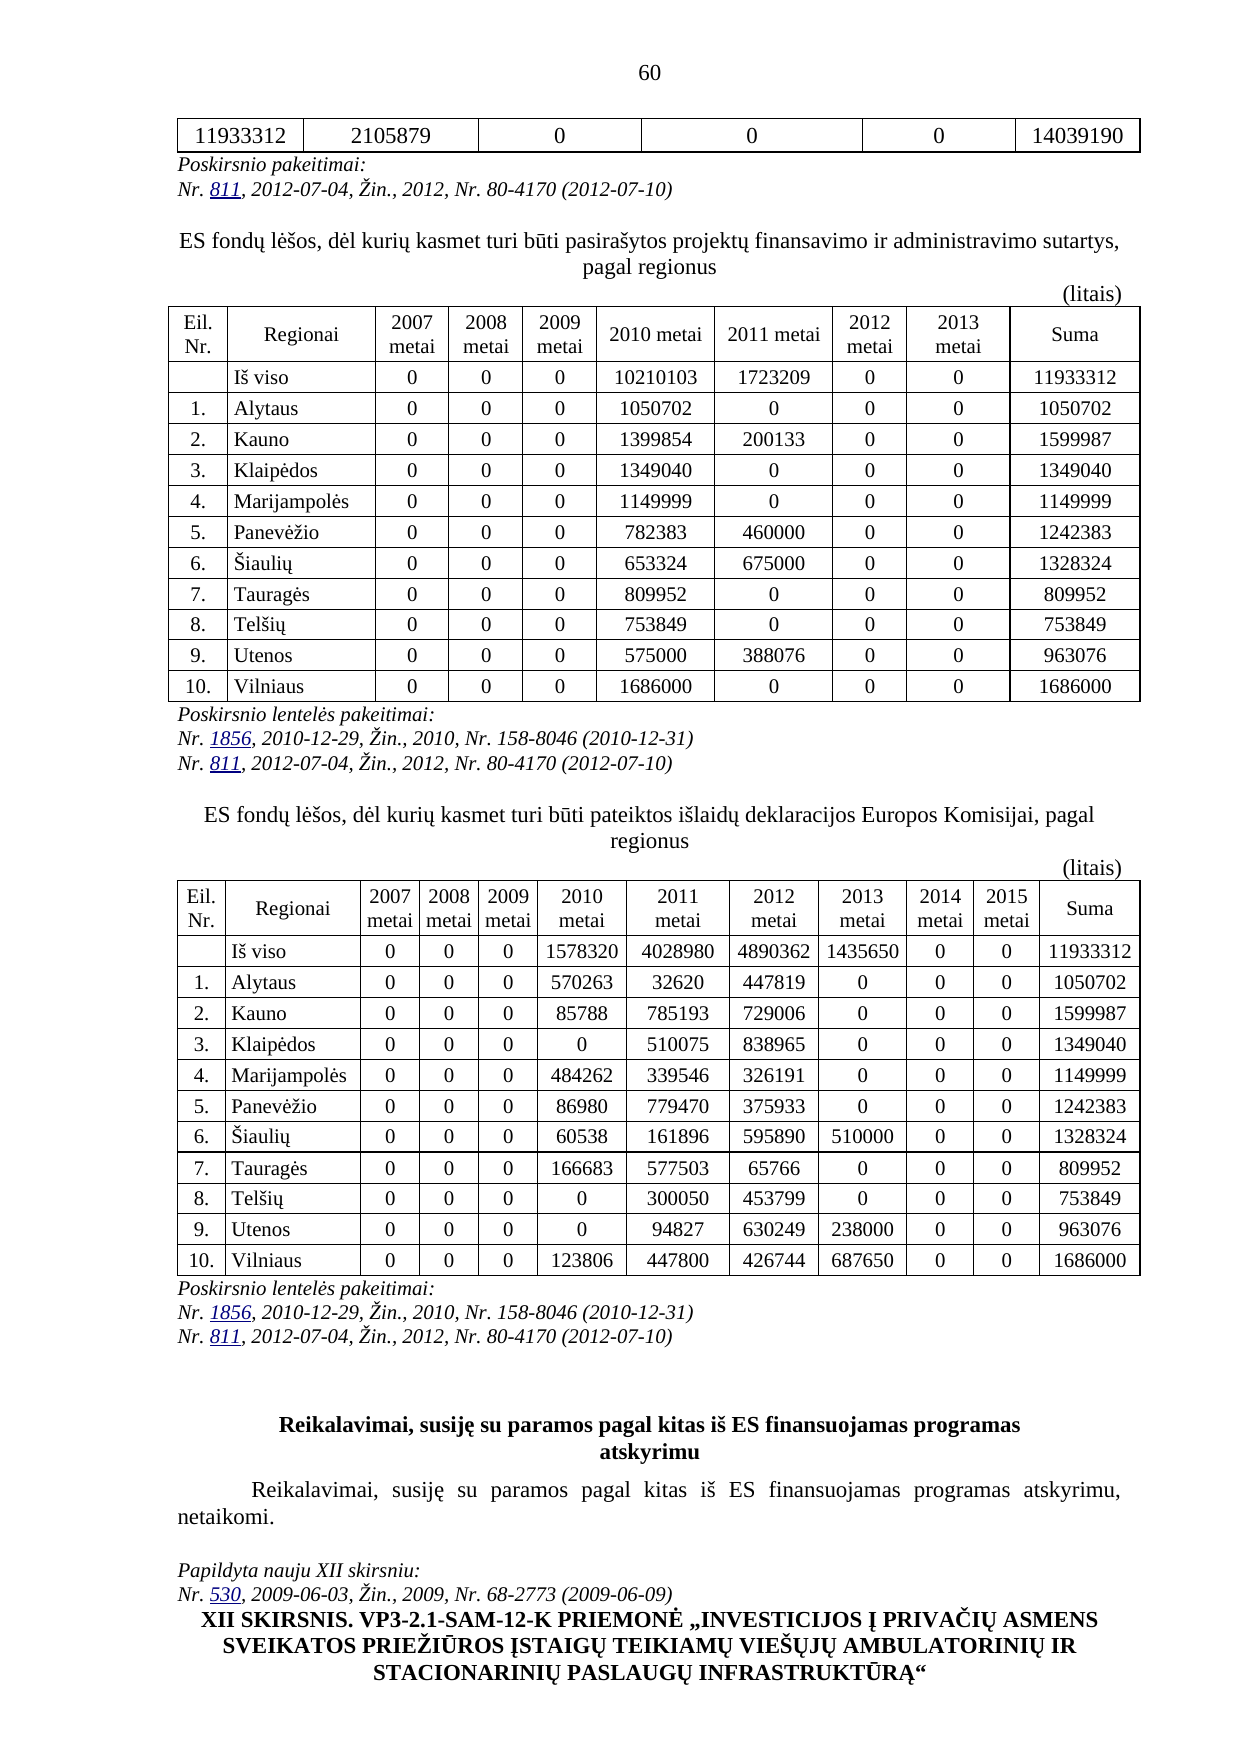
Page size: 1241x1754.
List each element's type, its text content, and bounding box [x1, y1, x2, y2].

table_cell 375933 [730, 1091, 818, 1121]
table_cell [178, 936, 225, 966]
table_cell 1050702 [597, 393, 714, 423]
table_cell 0 [974, 1122, 1039, 1151]
table_cell 32620 [627, 967, 729, 997]
table_cell 4890362 [730, 936, 818, 966]
table_cell Šiaulių [228, 548, 375, 577]
table_cell 1399854 [597, 424, 714, 454]
table_cell 1328324 [1040, 1122, 1139, 1151]
table_header 2012 metai [730, 881, 818, 935]
table_cell 0 [833, 362, 906, 392]
table_cell 0 [420, 1245, 478, 1275]
table_cell 0 [833, 671, 906, 701]
table_cell 687650 [819, 1245, 906, 1275]
table_cell Vilniaus [228, 671, 375, 701]
table_cell 85788 [538, 998, 626, 1028]
table_cell 7. [178, 1153, 225, 1182]
table_cell 0 [420, 998, 478, 1028]
table_header 2007 metai [376, 307, 448, 361]
table_cell 0 [449, 486, 522, 516]
table_cell 0 [523, 579, 596, 608]
table_cell 0 [907, 362, 1009, 392]
table_cell 0 [361, 1122, 419, 1151]
text Nr. 1856, 2010-12-29, Žin., 2010, Nr. 158-8046 (2010-12-31) [177, 726, 1122, 750]
table_cell 0 [819, 1184, 906, 1213]
table_cell 0 [376, 640, 448, 670]
table_cell 1149999 [1040, 1060, 1139, 1089]
table_cell 8. [178, 1184, 225, 1213]
table_header 2013 metai [907, 307, 1009, 361]
table_cell 1723209 [715, 362, 832, 392]
table_cell 0 [523, 671, 596, 701]
table_cell 1. [178, 967, 225, 997]
table_cell Iš viso [226, 936, 360, 966]
table_cell 0 [376, 455, 448, 485]
table_cell 0 [479, 1153, 537, 1182]
table_cell 1. [169, 393, 227, 423]
table_cell 0 [420, 1091, 478, 1121]
table_cell 0 [715, 579, 832, 608]
table_cell Vilniaus [226, 1245, 360, 1275]
table_header Eil. Nr. [169, 307, 227, 361]
table_cell 11933312 [178, 119, 303, 151]
table_cell 453799 [730, 1184, 818, 1213]
table_cell 65766 [730, 1153, 818, 1182]
table_header Suma [1040, 881, 1139, 935]
table_header 2008 metai [420, 881, 478, 935]
table_cell 4. [178, 1060, 225, 1089]
table_cell 0 [479, 1029, 537, 1059]
table_cell 0 [376, 486, 448, 516]
table_cell 779470 [627, 1091, 729, 1121]
table_cell 1349040 [1040, 1029, 1139, 1059]
table_cell Utenos [228, 640, 375, 670]
text ES fondų lėšos, dėl kurių kasmet turi būti pateiktos išlaidų deklaracijos Europos Komisijai, pagal regionus [177, 801, 1122, 853]
table_cell 0 [974, 1060, 1039, 1089]
table_cell 0 [449, 610, 522, 639]
text (litais) [177, 853, 1122, 880]
table_cell 0 [538, 1029, 626, 1059]
table_cell 1149999 [1011, 486, 1139, 516]
table_cell 0 [523, 455, 596, 485]
table_cell 0 [420, 1184, 478, 1213]
table_cell 0 [833, 486, 906, 516]
table_cell Tauragės [226, 1153, 360, 1182]
table_cell 0 [523, 548, 596, 577]
table_cell 0 [361, 1245, 419, 1275]
table_cell 782383 [597, 517, 714, 547]
table_cell 0 [715, 393, 832, 423]
text ES fondų lėšos, dėl kurių kasmet turi būti pasirašytos projektų finansavimo ir administravimo sutartys, pagal regionus [177, 227, 1122, 279]
table_header 2009 metai [523, 307, 596, 361]
table_cell 0 [449, 640, 522, 670]
table_cell 10. [169, 671, 227, 701]
table_cell 1349040 [597, 455, 714, 485]
table_cell 1599987 [1040, 998, 1139, 1028]
text Papildyta nauju XII skirsniu: [177, 1558, 1122, 1582]
table_cell 1578320 [538, 936, 626, 966]
table_cell 1050702 [1040, 967, 1139, 997]
table_cell 0 [361, 1060, 419, 1089]
table_cell 1328324 [1011, 548, 1139, 577]
table_cell 447800 [627, 1245, 729, 1275]
text (litais) [177, 279, 1122, 306]
table_cell 785193 [627, 998, 729, 1028]
table_cell 0 [907, 936, 973, 966]
table_cell 0 [974, 936, 1039, 966]
table_header Suma [1011, 307, 1139, 361]
text Nr. 530, 2009-06-03, Žin., 2009, Nr. 68-2773 (2009-06-09) [177, 1582, 1122, 1606]
text Poskirsnio lentelės pakeitimai: [177, 702, 1122, 726]
table_cell 326191 [730, 1060, 818, 1089]
table_cell 11933312 [1040, 936, 1139, 966]
table_cell 0 [974, 967, 1039, 997]
table_cell 0 [974, 998, 1039, 1028]
table_cell 0 [833, 424, 906, 454]
table_cell 5. [169, 517, 227, 547]
table_cell Panevėžio [228, 517, 375, 547]
table_cell 809952 [1040, 1153, 1139, 1182]
table_cell 0 [376, 610, 448, 639]
table_cell 0 [420, 1122, 478, 1151]
table_cell 6. [169, 548, 227, 577]
table_cell 0 [819, 1153, 906, 1182]
table_cell 9. [169, 640, 227, 670]
table_cell 6. [178, 1122, 225, 1151]
table_cell 0 [974, 1184, 1039, 1213]
table_cell Tauragės [228, 579, 375, 608]
table_cell 0 [833, 548, 906, 577]
table_cell 0 [523, 640, 596, 670]
table_cell Telšių [228, 610, 375, 639]
table_cell 0 [449, 579, 522, 608]
table_cell 1686000 [597, 671, 714, 701]
table_cell 7. [169, 579, 227, 608]
table_cell 1349040 [1011, 455, 1139, 485]
table_header Regionai [226, 881, 360, 935]
text Reikalavimai, susiję su paramos pagal kitas iš ES finansuojamas programas atskyrimu [177, 1411, 1122, 1464]
table_cell 0 [819, 1091, 906, 1121]
table_cell 0 [449, 424, 522, 454]
text Nr. 1856, 2010-12-29, Žin., 2010, Nr. 158-8046 (2010-12-31) [177, 1300, 1122, 1324]
table_header 2010 metai [597, 307, 714, 361]
table_cell 0 [420, 967, 478, 997]
table_cell 0 [907, 1214, 973, 1244]
table_cell Marijampolės [226, 1060, 360, 1089]
table_cell 0 [907, 517, 1009, 547]
table_cell Alytaus [226, 967, 360, 997]
table_cell 0 [376, 424, 448, 454]
table_cell 1599987 [1011, 424, 1139, 454]
table_cell 94827 [627, 1214, 729, 1244]
table_cell 0 [449, 517, 522, 547]
table_cell 0 [819, 967, 906, 997]
table_cell 388076 [715, 640, 832, 670]
table_cell 0 [833, 455, 906, 485]
table_cell [169, 362, 227, 392]
table_cell 0 [907, 424, 1009, 454]
table_cell 0 [420, 1029, 478, 1059]
table_cell Klaipėdos [226, 1029, 360, 1059]
table_cell 963076 [1040, 1214, 1139, 1244]
table_cell 570263 [538, 967, 626, 997]
table_cell 0 [833, 610, 906, 639]
table_cell 0 [449, 671, 522, 701]
table_cell 1149999 [597, 486, 714, 516]
table_header Regionai [228, 307, 375, 361]
table_cell 0 [479, 1122, 537, 1151]
table_cell 0 [449, 393, 522, 423]
table_cell 0 [538, 1184, 626, 1213]
table_cell 0 [715, 455, 832, 485]
table_cell 0 [907, 1029, 973, 1059]
table_cell 460000 [715, 517, 832, 547]
table_header 2014 metai [907, 881, 973, 935]
table_cell 238000 [819, 1214, 906, 1244]
table_cell 9. [178, 1214, 225, 1244]
table_cell 577503 [627, 1153, 729, 1182]
table_cell 11933312 [1011, 362, 1139, 392]
text Nr. 811, 2012-07-04, Žin., 2012, Nr. 80-4170 (2012-07-10) [177, 750, 1122, 774]
table_cell 300050 [627, 1184, 729, 1213]
table_cell 0 [420, 1214, 478, 1244]
table_cell 1050702 [1011, 393, 1139, 423]
table_cell 3. [169, 455, 227, 485]
table_cell 0 [974, 1214, 1039, 1244]
table_cell 0 [523, 362, 596, 392]
table_cell 838965 [730, 1029, 818, 1059]
table_cell 0 [907, 548, 1009, 577]
table_cell 1686000 [1011, 671, 1139, 701]
table_cell Klaipėdos [228, 455, 375, 485]
table_cell 0 [819, 1029, 906, 1059]
table_cell 0 [361, 1091, 419, 1121]
table_cell 0 [819, 1060, 906, 1089]
table_cell 60538 [538, 1122, 626, 1151]
table_cell 0 [974, 1029, 1039, 1059]
table_cell 0 [479, 1214, 537, 1244]
table_cell 0 [376, 671, 448, 701]
table_cell 729006 [730, 998, 818, 1028]
table_cell 0 [479, 119, 641, 151]
table_cell Marijampolės [228, 486, 375, 516]
text Nr. 811, 2012-07-04, Žin., 2012, Nr. 80-4170 (2012-07-10) [177, 176, 1122, 201]
table_cell 0 [833, 517, 906, 547]
table_cell 0 [715, 610, 832, 639]
table_cell 0 [479, 1091, 537, 1121]
table_cell 753849 [1040, 1184, 1139, 1213]
table_cell 0 [833, 640, 906, 670]
table_cell 1242383 [1011, 517, 1139, 547]
table_cell 0 [907, 579, 1009, 608]
table_cell 809952 [1011, 579, 1139, 608]
table_cell 484262 [538, 1060, 626, 1089]
table_cell 0 [523, 393, 596, 423]
text Nr. 811, 2012-07-04, Žin., 2012, Nr. 80-4170 (2012-07-10) [177, 1324, 1122, 1348]
table_cell 0 [974, 1153, 1039, 1182]
table_cell 0 [523, 610, 596, 639]
table_cell 0 [479, 1060, 537, 1089]
table_cell Iš viso [228, 362, 375, 392]
table_cell 0 [479, 1245, 537, 1275]
table_cell 0 [479, 1184, 537, 1213]
table_cell 0 [479, 967, 537, 997]
table_cell 575000 [597, 640, 714, 670]
table_cell Kauno [226, 998, 360, 1028]
table_cell 0 [376, 548, 448, 577]
table_cell 510000 [819, 1122, 906, 1151]
table_cell 0 [361, 1214, 419, 1244]
table_cell 0 [479, 998, 537, 1028]
table_cell 161896 [627, 1122, 729, 1151]
table_header 2011 metai [627, 881, 729, 935]
table_cell 339546 [627, 1060, 729, 1089]
table_cell 0 [361, 936, 419, 966]
table_cell 1242383 [1040, 1091, 1139, 1121]
table_header 2009 metai [479, 881, 537, 935]
table_cell 2. [169, 424, 227, 454]
table_cell 0 [715, 671, 832, 701]
table_header 2008 metai [449, 307, 522, 361]
table_header Eil. Nr. [178, 881, 225, 935]
table_cell 0 [420, 936, 478, 966]
table_header 2007 metai [361, 881, 419, 935]
table_cell 0 [907, 610, 1009, 639]
table_cell 3. [178, 1029, 225, 1059]
table_cell Panevėžio [226, 1091, 360, 1121]
table_cell 8. [169, 610, 227, 639]
table_cell 675000 [715, 548, 832, 577]
table_cell 86980 [538, 1091, 626, 1121]
table_cell 14039190 [1016, 119, 1139, 151]
table_cell 0 [361, 967, 419, 997]
table_cell 10210103 [597, 362, 714, 392]
table_cell 0 [523, 517, 596, 547]
table_cell Telšių [226, 1184, 360, 1213]
table_header 2015 metai [974, 881, 1039, 935]
table_cell 809952 [597, 579, 714, 608]
table_cell 0 [907, 1091, 973, 1121]
table_cell 0 [376, 517, 448, 547]
table_cell 447819 [730, 967, 818, 997]
table_cell 0 [376, 579, 448, 608]
table_cell 5. [178, 1091, 225, 1121]
table_cell 4028980 [627, 936, 729, 966]
table_cell 0 [523, 424, 596, 454]
table_cell 0 [449, 455, 522, 485]
table_cell 0 [907, 393, 1009, 423]
table_cell 0 [833, 579, 906, 608]
table_cell 0 [907, 1153, 973, 1182]
table_cell 0 [907, 455, 1009, 485]
table_cell 0 [907, 967, 973, 997]
table_cell 0 [907, 1122, 973, 1151]
text Poskirsnio lentelės pakeitimai: [177, 1276, 1122, 1300]
table_cell 0 [479, 936, 537, 966]
table_header 2013 metai [819, 881, 906, 935]
table_cell 653324 [597, 548, 714, 577]
table_cell 0 [420, 1153, 478, 1182]
table_cell 2. [178, 998, 225, 1028]
table_cell 2105879 [304, 119, 478, 151]
table_cell 0 [974, 1091, 1039, 1121]
table_cell 0 [523, 486, 596, 516]
table_cell Šiaulių [226, 1122, 360, 1151]
table_header 2012 metai [833, 307, 906, 361]
table_cell 0 [376, 393, 448, 423]
table_cell 0 [420, 1060, 478, 1089]
text Reikalavimai, susiję su paramos pagal kitas iš ES finansuojamas programas atskyrimu, netaikomi. [177, 1477, 1122, 1529]
table_cell 0 [907, 1245, 973, 1275]
table_cell 0 [907, 640, 1009, 670]
table_cell 510075 [627, 1029, 729, 1059]
table_cell 10. [178, 1245, 225, 1275]
text Poskirsnio pakeitimai: [177, 153, 1122, 176]
table_cell 0 [907, 486, 1009, 516]
table_cell 166683 [538, 1153, 626, 1182]
table_cell 0 [907, 1184, 973, 1213]
table_cell 0 [863, 119, 1015, 151]
table_cell 1435650 [819, 936, 906, 966]
table_cell 963076 [1011, 640, 1139, 670]
table_cell 1686000 [1040, 1245, 1139, 1275]
table_cell 0 [642, 119, 862, 151]
text XII SKIRSNIS. VP3-2.1-SAM-12-K PRIEMONĖ „INVESTICIJOS Į PRIVAČIŲ ASMENS SVEIKATOS PRIEŽIŪROS ĮSTAIGŲ TEIKIAMŲ VIEŠŲJŲ AMBULATORINIŲ IR STACIONARINIŲ PASLAUGŲ INFRASTRUKTŪRĄ“ [177, 1606, 1122, 1685]
table_header 2011 metai [715, 307, 832, 361]
table_cell 753849 [597, 610, 714, 639]
table_cell 753849 [1011, 610, 1139, 639]
table_cell 0 [361, 1029, 419, 1059]
table_cell 0 [361, 998, 419, 1028]
table_cell 4. [169, 486, 227, 516]
table_cell 200133 [715, 424, 832, 454]
table_cell 0 [907, 671, 1009, 701]
table_cell 0 [715, 486, 832, 516]
table_cell Alytaus [228, 393, 375, 423]
table_header 2010 metai [538, 881, 626, 935]
table_cell 0 [819, 998, 906, 1028]
table_cell Kauno [228, 424, 375, 454]
table_cell 0 [538, 1214, 626, 1244]
table_cell Utenos [226, 1214, 360, 1244]
table_cell 630249 [730, 1214, 818, 1244]
table_cell 0 [449, 362, 522, 392]
table_cell 0 [376, 362, 448, 392]
table_cell 0 [907, 998, 973, 1028]
table_cell 0 [833, 393, 906, 423]
table_cell 0 [361, 1153, 419, 1182]
table_cell 0 [449, 548, 522, 577]
table_cell 123806 [538, 1245, 626, 1275]
table_cell 0 [974, 1245, 1039, 1275]
table_cell 0 [907, 1060, 973, 1089]
table_cell 595890 [730, 1122, 818, 1151]
table_cell 426744 [730, 1245, 818, 1275]
table_cell 0 [361, 1184, 419, 1213]
